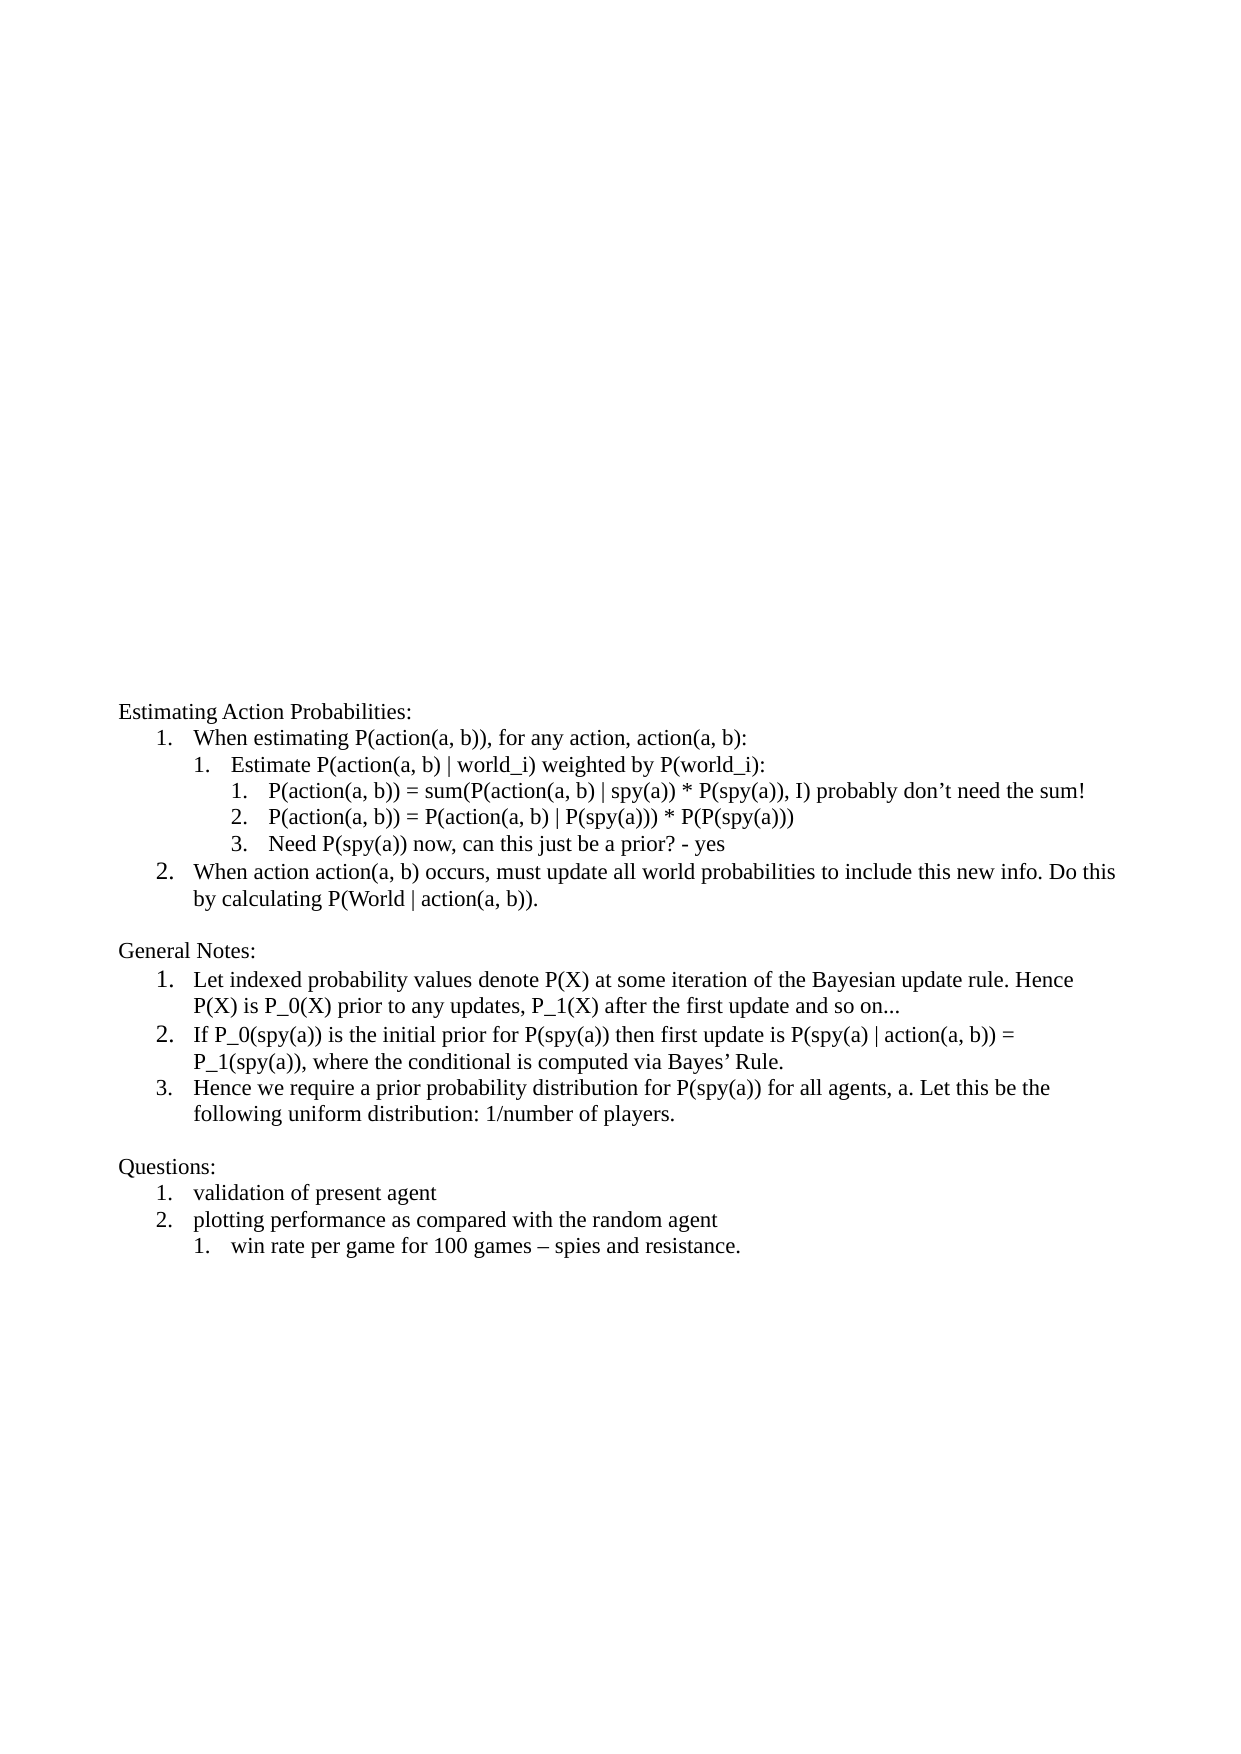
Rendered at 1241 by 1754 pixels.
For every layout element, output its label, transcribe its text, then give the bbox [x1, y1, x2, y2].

list Need P(spy(a)) now, can this just be a prior? - yes [231, 830, 1122, 856]
list win rate per game for 100 games – spies and resistance. [193, 1232, 1122, 1258]
list P(action(a, b)) = P(action(a, b) | P(spy(a))) * P(P(spy(a))) [231, 803, 1122, 830]
list Let indexed probability values denote P(X) at some iteration of the Bayesian update rule. Hence P(X) is P_0(X) prior to any updates, P_1(X) after the first update and so on... [156, 964, 1122, 1019]
list validation of present agent [156, 1179, 1122, 1206]
text Questions: [118, 1153, 1122, 1179]
text Estimating Action Probabilities: [118, 698, 1122, 724]
text General Notes: [118, 937, 1122, 964]
list P(action(a, b)) = sum(P(action(a, b) | spy(a)) * P(spy(a)), I) probably don’t need the sum! [231, 777, 1122, 803]
list Estimate P(action(a, b) | world_i) weighted by P(world_i): [193, 751, 1122, 777]
list If P_0(spy(a)) is the initial prior for P(spy(a)) then first update is P(spy(a) | action(a, b)) = P_1(spy(a)), where the conditional is computed via Bayes’ Rule. [156, 1019, 1122, 1074]
list Hence we require a prior probability distribution for P(spy(a)) for all agents, a. Let this be the following uniform distribution: 1/number of players. [156, 1074, 1122, 1127]
list plotting performance as compared with the random agent [156, 1206, 1122, 1232]
list When estimating P(action(a, b)), for any action, action(a, b): [156, 724, 1122, 751]
list When action action(a, b) occurs, must update all world probabilities to include this new info. Do this by calculating P(World | action(a, b)). [156, 856, 1122, 911]
